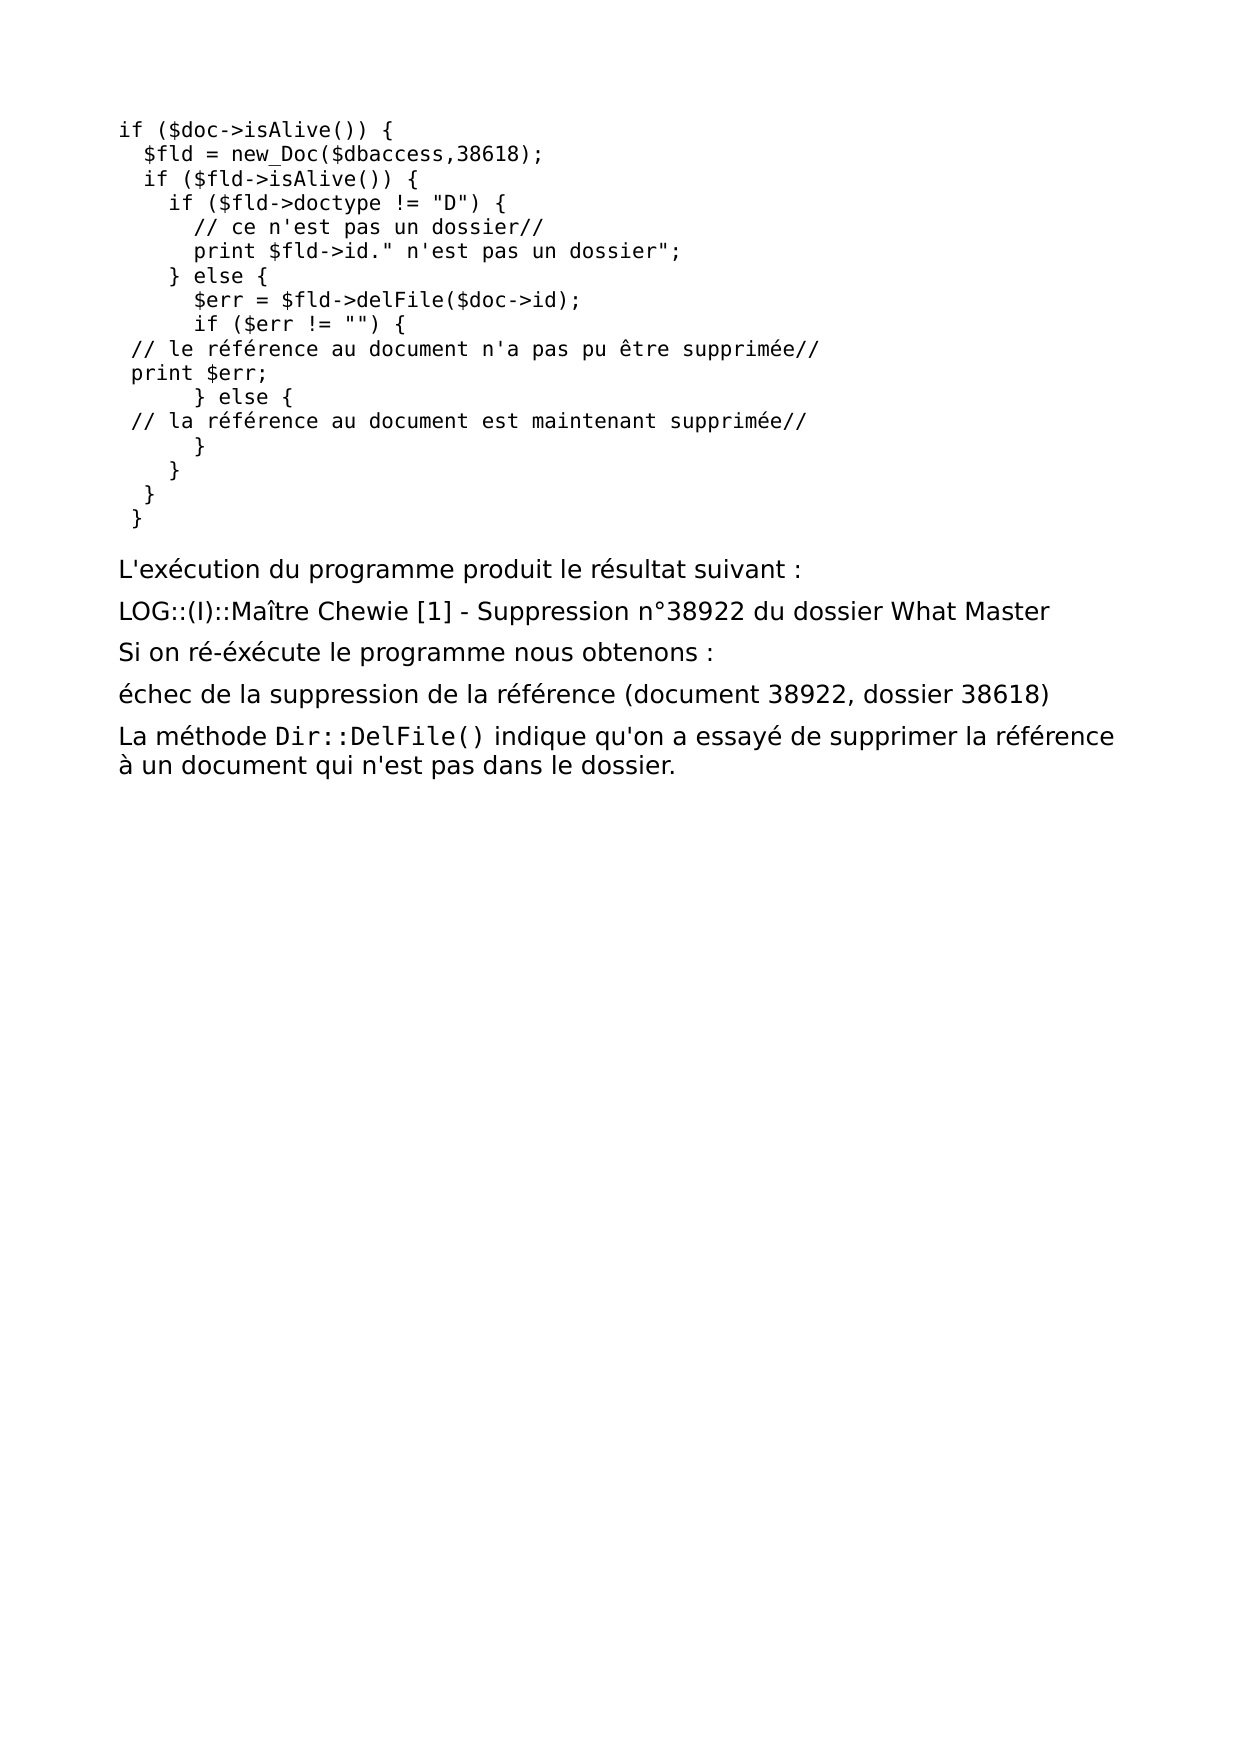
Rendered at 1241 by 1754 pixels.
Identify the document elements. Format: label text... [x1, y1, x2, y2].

text échec de la suppression de la référence (document 38922, dossier 38618) [118, 680, 1122, 709]
text La méthode Dir::DelFile() indique qu'on a essayé de supprimer la référence à un document qui n'est pas dans le dossier. [118, 722, 1122, 780]
text L'exécution du programme produit le résultat suivant : [118, 555, 1122, 584]
text if ($doc->isAlive()) { $fld = new_Doc($dbaccess,38618); if ($fld->isAlive()) { if ($fld->doctype != "D") { // ce n'est pas un dossier// print $fld->id." n'est pas un dossier"; } else { $err = $fld->delFile($doc->id); if ($err != "") { // le référence au document n'a pas pu être supprimée// print $err; } else { // la référence au document est maintenant supprimée// } } } } [118, 118, 1122, 555]
text Si on ré-éxécute le programme nous obtenons : [118, 638, 1122, 667]
text LOG::(I)::Maître Chewie [1] - Suppression n°38922 du dossier What Master [118, 597, 1122, 626]
